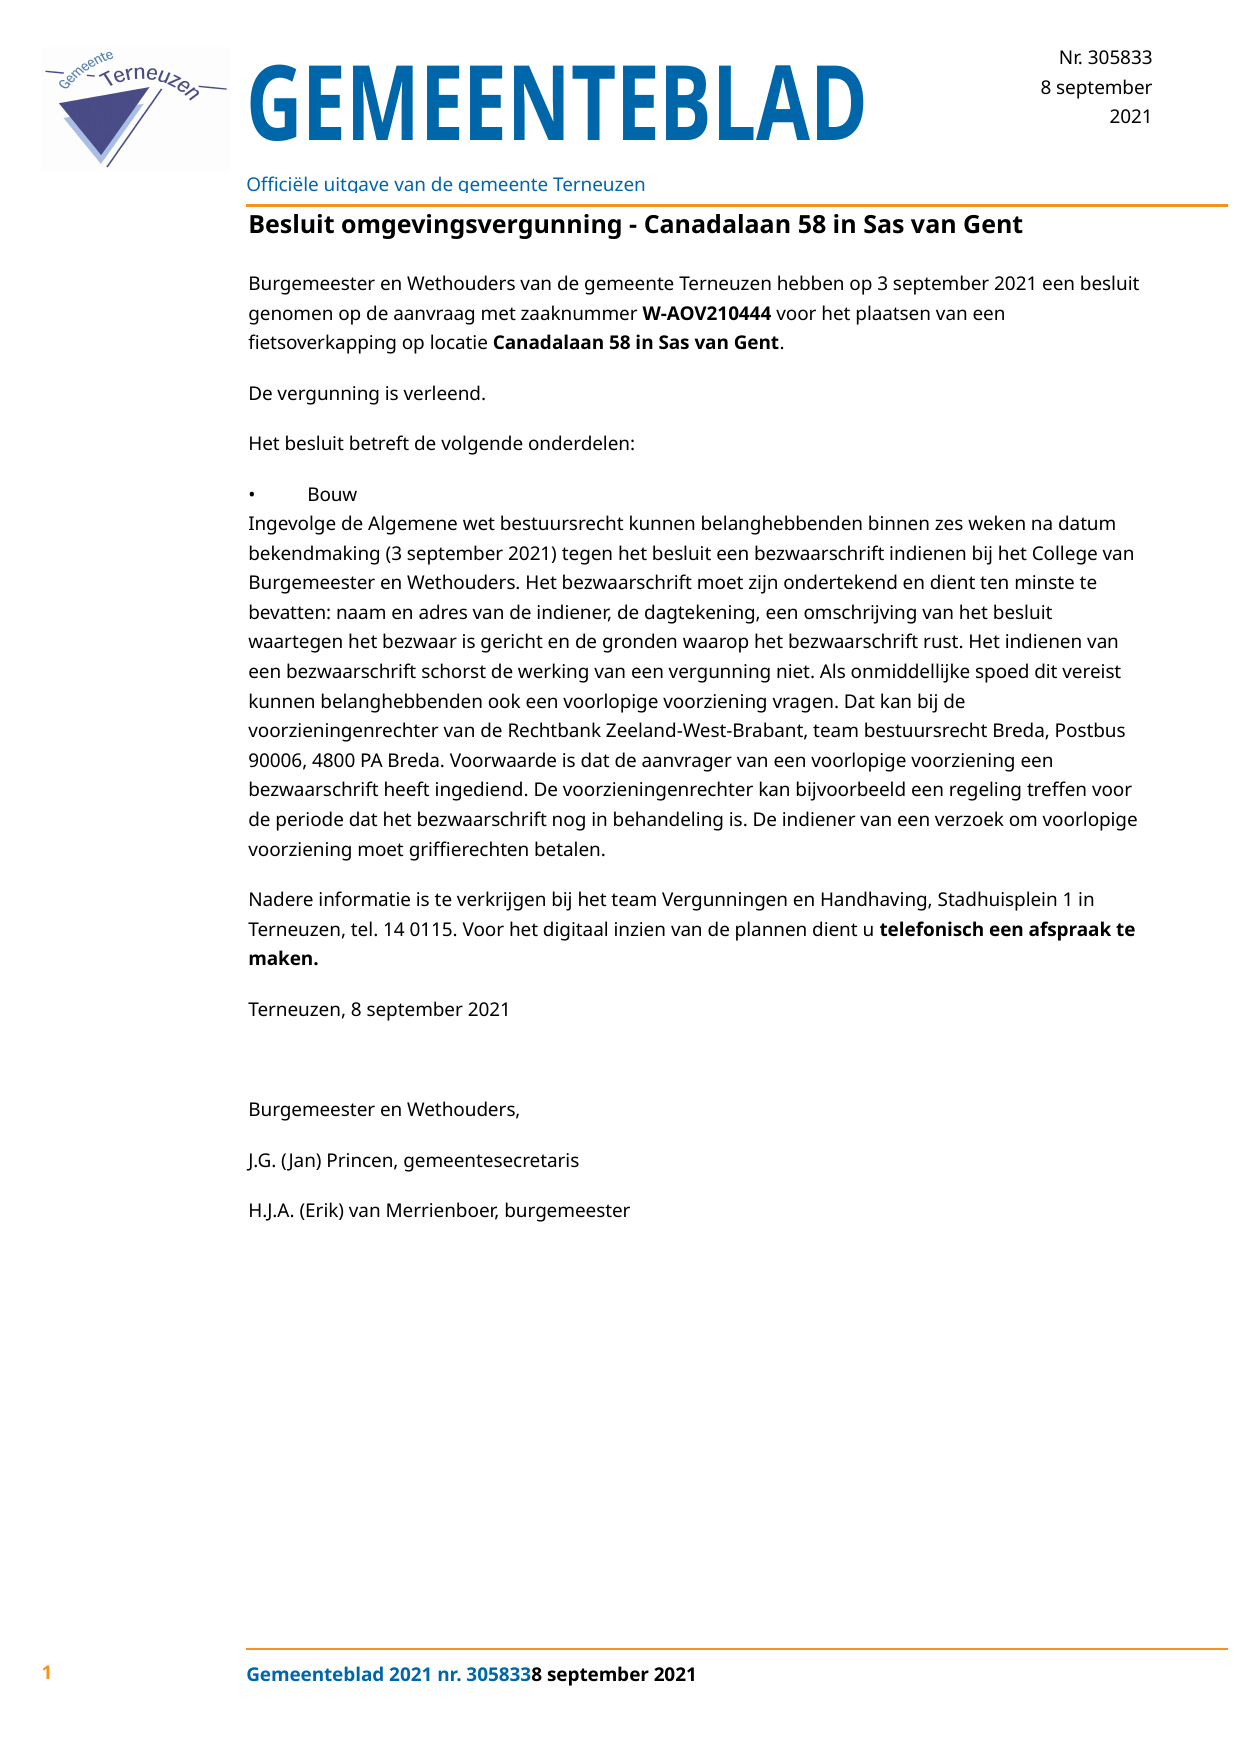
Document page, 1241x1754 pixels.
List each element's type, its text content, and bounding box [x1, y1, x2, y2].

text Burgemeester en Wethouders, [248, 1097, 1152, 1122]
text Terneuzen, 8 september 2021 [248, 996, 1152, 1021]
text De vergunning is verleend. [248, 380, 1152, 406]
picture [41, 47, 231, 172]
list Bouw [248, 481, 1152, 506]
text Het besluit betreft de volgende onderdelen: [248, 430, 1152, 456]
text H.J.A. (Erik) van Merrienboer, burgemeester [248, 1197, 1152, 1223]
text Nadere informatie is te verkrijgen bij het team Vergunningen en Handhaving, Stadhuisplein 1 in Terneuzen, tel. 14 0115. Voor het digitaal inzien van de plannen dient u telefonisch een afspraak te maken. [248, 886, 1152, 971]
text Ingevolge de Algemene wet bestuursrecht kunnen belanghebbenden binnen zes weken na datum bekendmaking (3 september 2021) tegen het besluit een bezwaarschrift indienen bij het College van Burgemeester en Wethouders. Het bezwaarschrift moet zijn ondertekend en dient ten minste te bevatten: naam en adres van de indiener, de dagtekening, een omschrijving van het besluit waartegen het bezwaar is gericht en de gronden waarop het bezwaarschrift rust. Het indienen van een bezwaarschrift schorst de werking van een vergunning niet. Als onmiddellijke spoed dit vereist kunnen belanghebbenden ook een voorlopige voorziening vragen. Dat kan bij de voorzieningenrechter van de Rechtbank Zeeland-West-Brabant, team bestuursrecht Breda, Postbus 90006, 4800 PA Breda. Voorwaarde is dat de aanvrager van een voorlopige voorziening een bezwaarschrift heeft ingediend. De voorzieningenrechter kan bijvoorbeeld een regeling treffen voor de periode dat het bezwaarschrift nog in behandeling is. De indiener van een verzoek om voorlopige voorziening moet griffierechten betalen. [248, 510, 1152, 861]
text Besluit omgevingsvergunning - Canadalaan 58 in Sas van Gent [248, 207, 1152, 241]
text Burgemeester en Wethouders van de gemeente Terneuzen hebben op 3 september 2021 een besluit genomen op de aanvraag met zaaknummer W-AOV210444 voor het plaatsen van een fietsoverkapping op locatie Canadalaan 58 in Sas van Gent. [248, 270, 1152, 355]
text J.G. (Jan) Princen, gemeentesecretaris [248, 1147, 1152, 1173]
